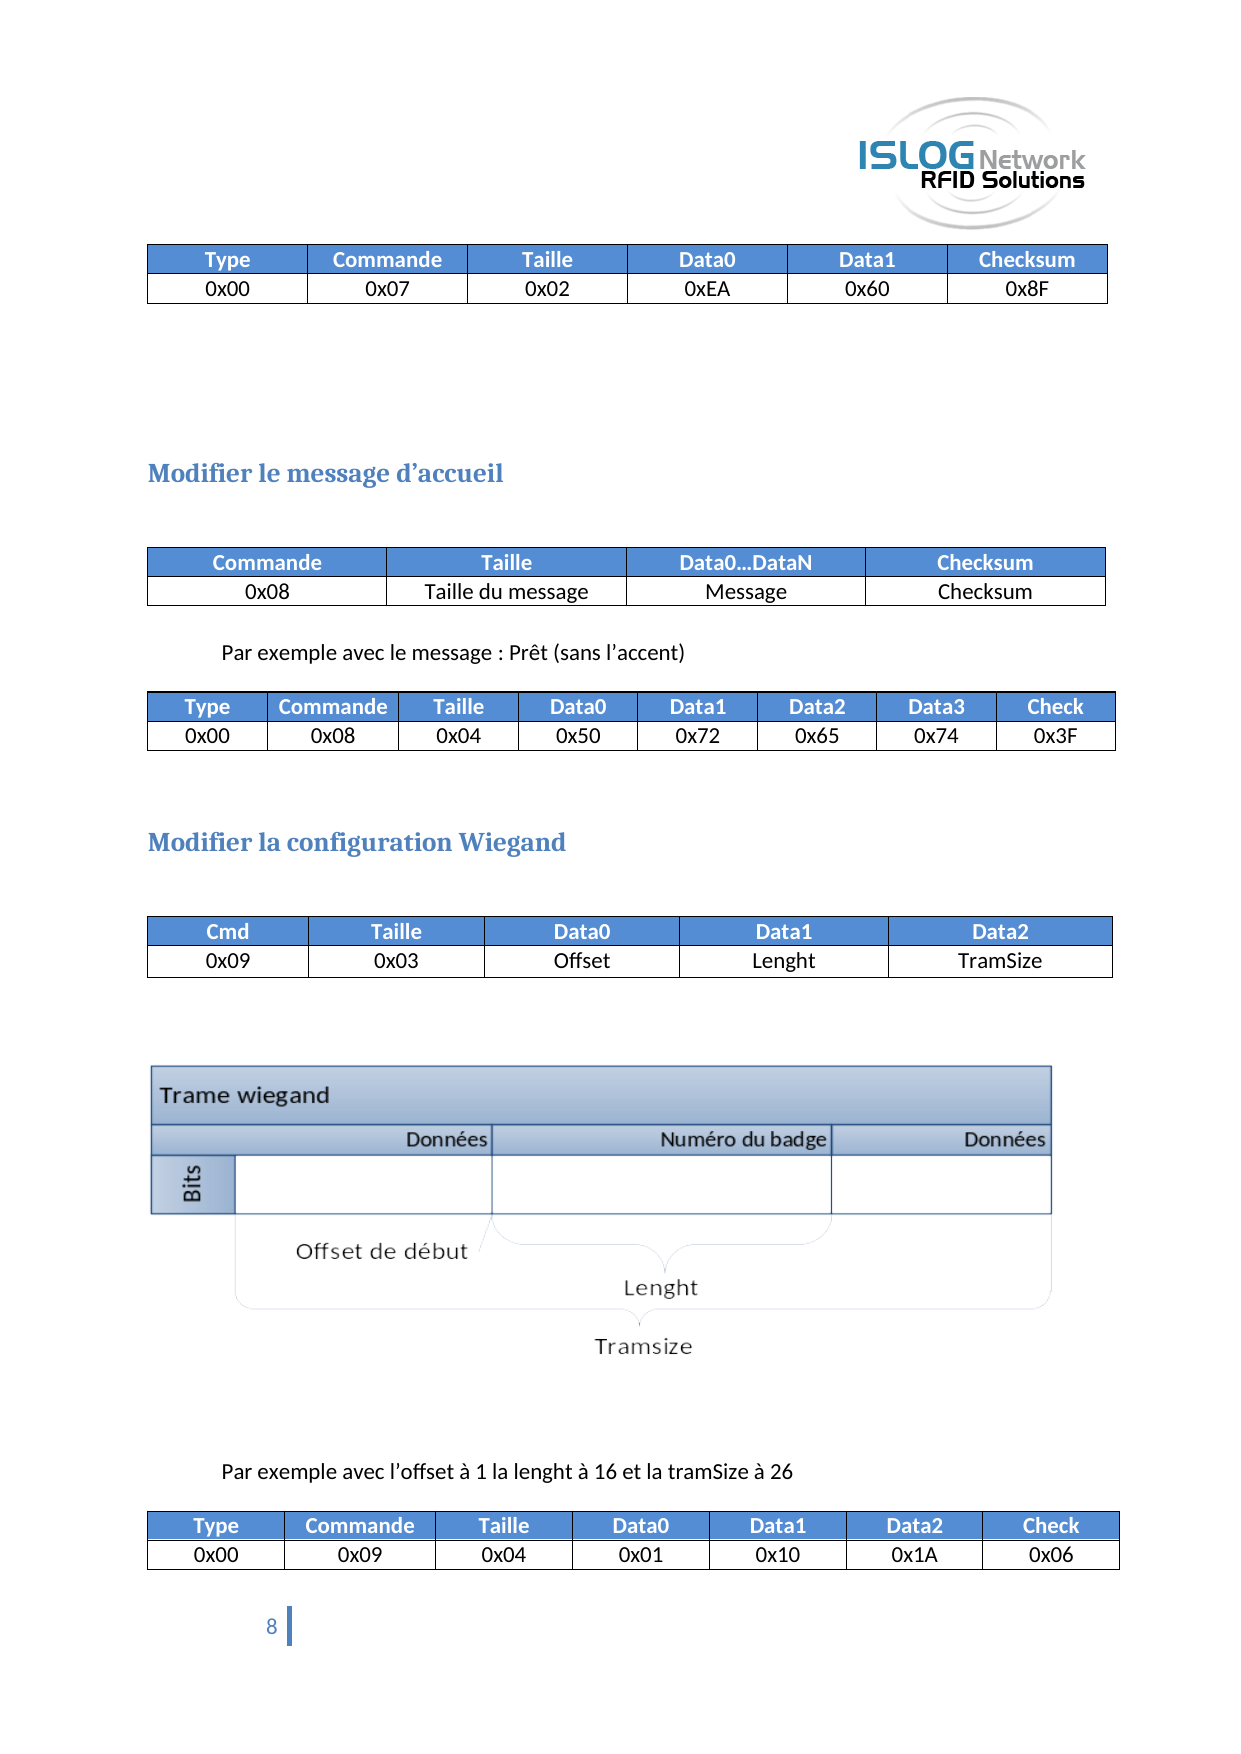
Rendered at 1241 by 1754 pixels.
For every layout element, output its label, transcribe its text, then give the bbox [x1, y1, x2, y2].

table_header Data1 [788, 245, 947, 273]
table_header Data2 [758, 693, 876, 721]
table_cell 0x03 [309, 946, 484, 977]
table_cell 0xEA [628, 274, 787, 302]
table_cell 0x01 [573, 1541, 709, 1569]
table_cell 0x06 [983, 1541, 1119, 1569]
table_header Data1 [680, 917, 888, 945]
table_header Check [983, 1512, 1119, 1539]
table_header Type [148, 693, 267, 721]
table_header Data0 [485, 917, 679, 945]
table_header Taille [468, 245, 627, 273]
table_cell 0x09 [148, 946, 308, 977]
table_cell TramSize [889, 946, 1112, 977]
subtitle Modifier la configuration Wiegand [148, 827, 1093, 859]
table_header Cmd [148, 917, 308, 945]
table_cell 0x74 [877, 722, 996, 749]
table_cell 0x1A [847, 1541, 982, 1569]
table_header Taille [399, 693, 518, 721]
table_cell 0x72 [638, 722, 757, 749]
table_cell 0x08 [268, 722, 398, 749]
table_header Data3 [877, 693, 996, 721]
table_cell 0x02 [468, 274, 627, 302]
table_header Commande [148, 548, 386, 576]
table_cell 0x65 [758, 722, 876, 749]
table_header Data2 [847, 1512, 982, 1539]
table_cell 0x50 [519, 722, 637, 749]
table_header Commande [268, 693, 398, 721]
table_cell 0x08 [148, 577, 386, 605]
table_header Data0 [519, 693, 637, 721]
table_cell 0x3F [997, 722, 1115, 749]
table_header Checksum [866, 548, 1105, 576]
text Par exemple avec le message : Prêt (sans l’accent) [148, 606, 1093, 666]
table_header Data0 [573, 1512, 709, 1539]
table_cell Message [627, 577, 865, 605]
table_header Checksum [948, 245, 1107, 273]
table_header Data0…DataN [627, 548, 865, 576]
subtitle Modifier le message d’accueil [148, 458, 1093, 489]
table_header Data1 [710, 1512, 846, 1539]
table_cell Offset [485, 946, 679, 977]
table_cell Taille du message [387, 577, 626, 605]
table_header Data0 [628, 245, 787, 273]
table_header Commande [308, 245, 467, 273]
table_header Data2 [889, 917, 1112, 945]
table_header Taille [387, 548, 626, 576]
table_cell 0x60 [788, 274, 947, 302]
table_header Type [148, 245, 307, 273]
table_cell 0x07 [308, 274, 467, 302]
table_cell 0x04 [399, 722, 518, 749]
table_cell 0x04 [436, 1541, 572, 1569]
text Par exemple avec l’offset à 1 la lenght à 16 et la tramSize à 26 [148, 1031, 1093, 1486]
table_header Taille [309, 917, 484, 945]
table_cell 0x00 [148, 274, 307, 302]
table_cell Checksum [866, 577, 1105, 605]
table_cell 0x00 [148, 1541, 284, 1569]
table_header Type [148, 1512, 284, 1539]
table_header Commande [285, 1512, 435, 1539]
table_cell Lenght [680, 946, 888, 977]
table_cell 0x10 [710, 1541, 846, 1569]
table_header Data1 [638, 693, 757, 721]
table_cell 0x8F [948, 274, 1107, 302]
table_cell 0x00 [148, 722, 267, 749]
table_header Taille [436, 1512, 572, 1539]
table_cell 0x09 [285, 1541, 435, 1569]
table_header Check [997, 693, 1115, 721]
